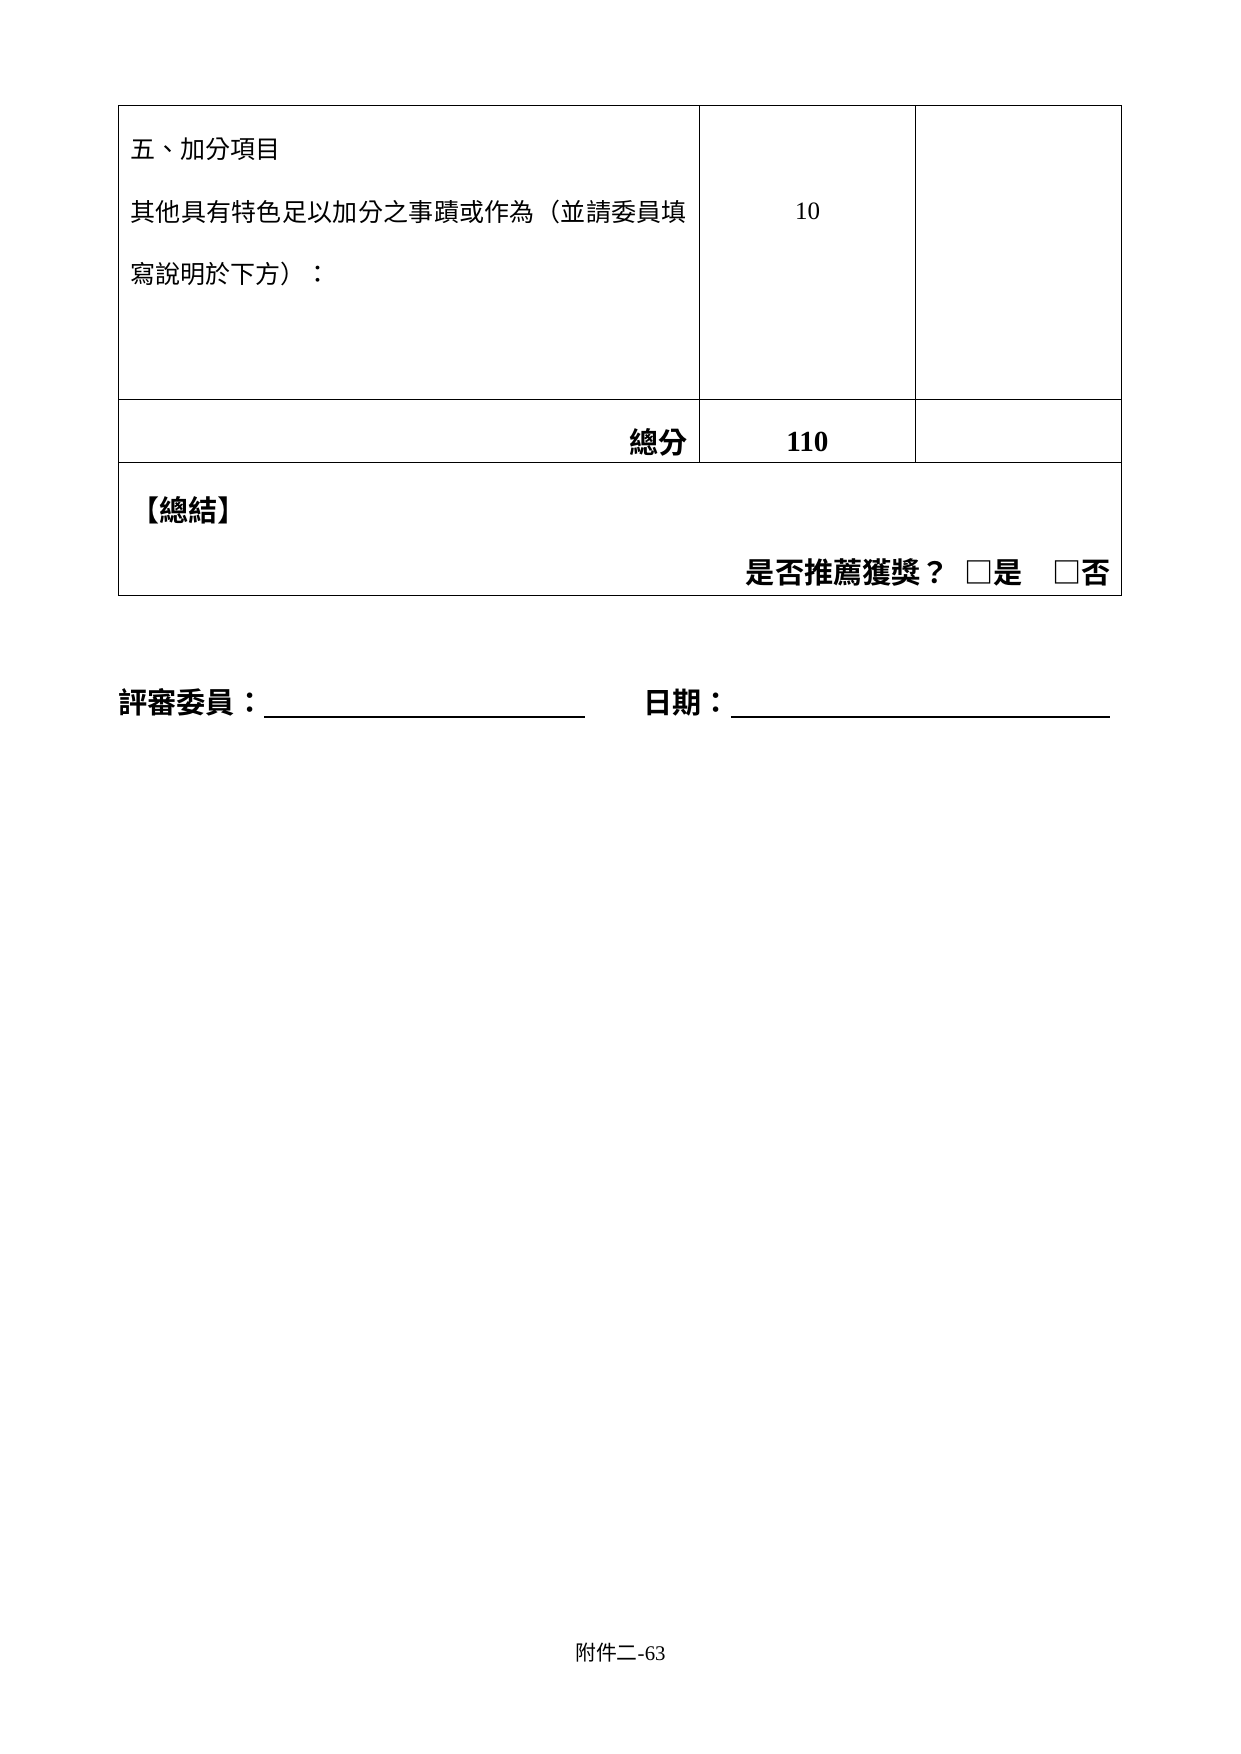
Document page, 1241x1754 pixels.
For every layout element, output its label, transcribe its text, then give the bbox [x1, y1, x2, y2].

text 評審委員： 日期： [118, 659, 1122, 721]
table_cell 110 [700, 400, 915, 462]
table_cell 【總結】 是否推薦獲獎？ □是 □否 [119, 463, 1121, 595]
table_cell [916, 106, 1121, 398]
table_cell [916, 400, 1121, 462]
table_cell 10 [700, 106, 915, 398]
table_cell 總分 [119, 400, 699, 462]
table_cell 五、加分項目 其他具有特色足以加分之事蹟或作為（並請委員填寫說明於下方）： [119, 106, 699, 398]
